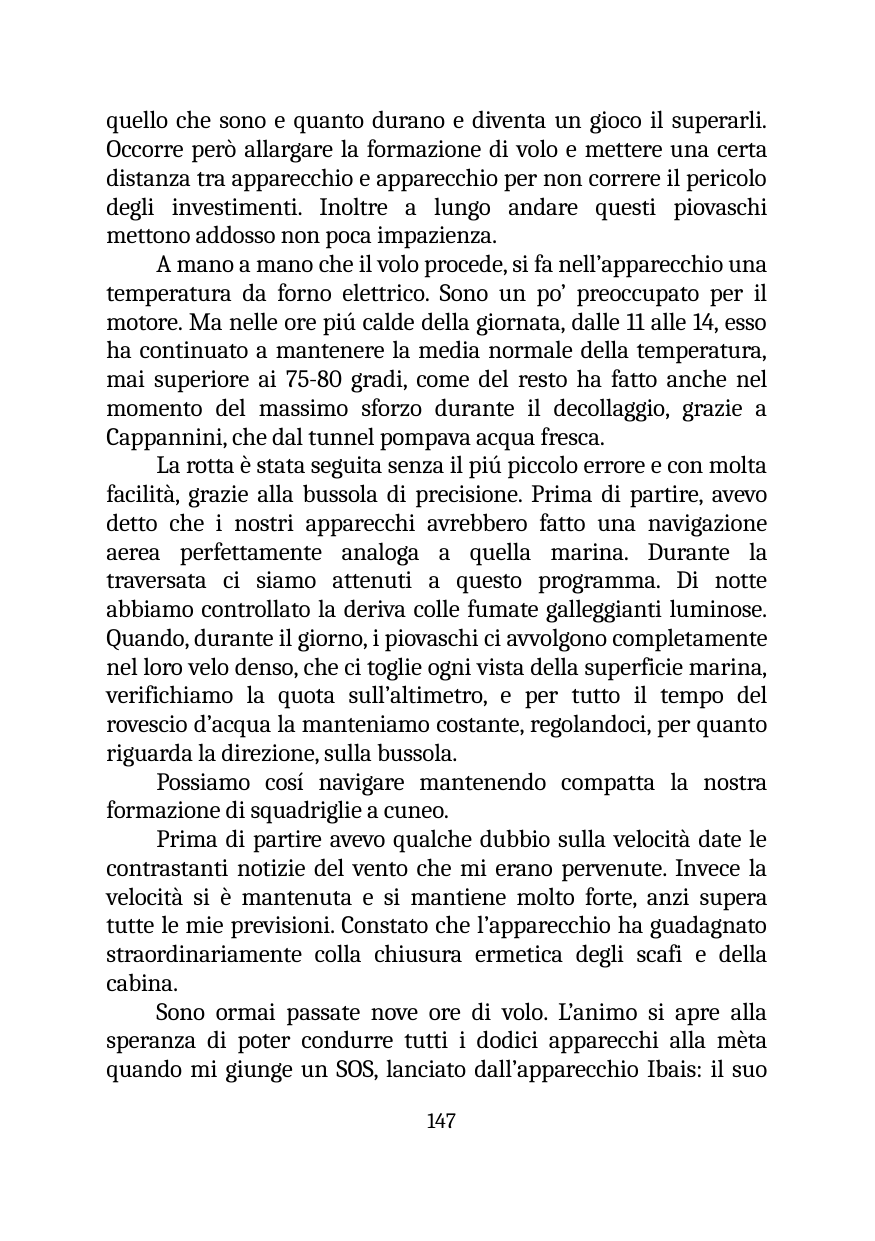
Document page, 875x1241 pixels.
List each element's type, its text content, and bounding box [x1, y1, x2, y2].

text A mano a mano che il volo procede, si fa nell’apparecchio una temperatura da forno elettrico. Sono un po’ preoccupato per il motore. Ma nelle ore piú calde della giornata, dalle 11 alle 14, esso ha continuato a mantenere la media normale della temperatura, mai superiore ai 75-80 gradi, come del resto ha fatto anche nel momento del massimo sforzo durante il decollaggio, grazie a Cappannini, che dal tunnel pompava acqua fresca. [106, 250, 768, 451]
text Possiamo cosí navigare mantenendo compatta la nostra formazione di squadriglie a cuneo. [106, 767, 768, 825]
text Sono ormai passate nove ore di volo. L’animo si apre alla speranza di poter condurre tutti i dodici apparecchi alla mèta quando mi giunge un SOS, lanciato dall’apparecchio Ibais: il suo [106, 997, 768, 1084]
text Prima di partire avevo qualche dubbio sulla velocità date le contrastanti notizie del vento che mi erano pervenute. Invece la velocità si è mantenuta e si mantiene molto forte, anzi supera tutte le mie previsioni. Constato che l’apparecchio ha guadagnato straordinariamente colla chiusura ermetica degli scafi e della cabina. [106, 825, 768, 997]
text quello che sono e quanto durano e diventa un gioco il superarli. Occorre però allargare la formazione di volo e mettere una certa distanza tra apparecchio e apparecchio per non correre il pericolo degli investimenti. Inoltre a lungo andare questi piovaschi mettono addosso non poca impazienza. [106, 106, 768, 250]
text La rotta è stata seguita senza il piú piccolo errore e con molta facilità, grazie alla bussola di precisione. Prima di partire, avevo detto che i nostri apparecchi avrebbero fatto una navigazione aerea perfettamente analoga a quella marina. Durante la traversata ci siamo attenuti a questo programma. Di notte abbiamo controllato la deriva colle fumate galleggianti luminose. Quando, durante il giorno, i piovaschi ci avvolgono completamente nel loro velo denso, che ci toglie ogni vista della superficie marina, verifichiamo la quota sull’altimetro, e per tutto il tempo del rovescio d’acqua la manteniamo costante, regolandoci, per quanto riguarda la direzione, sulla bussola. [106, 451, 768, 767]
